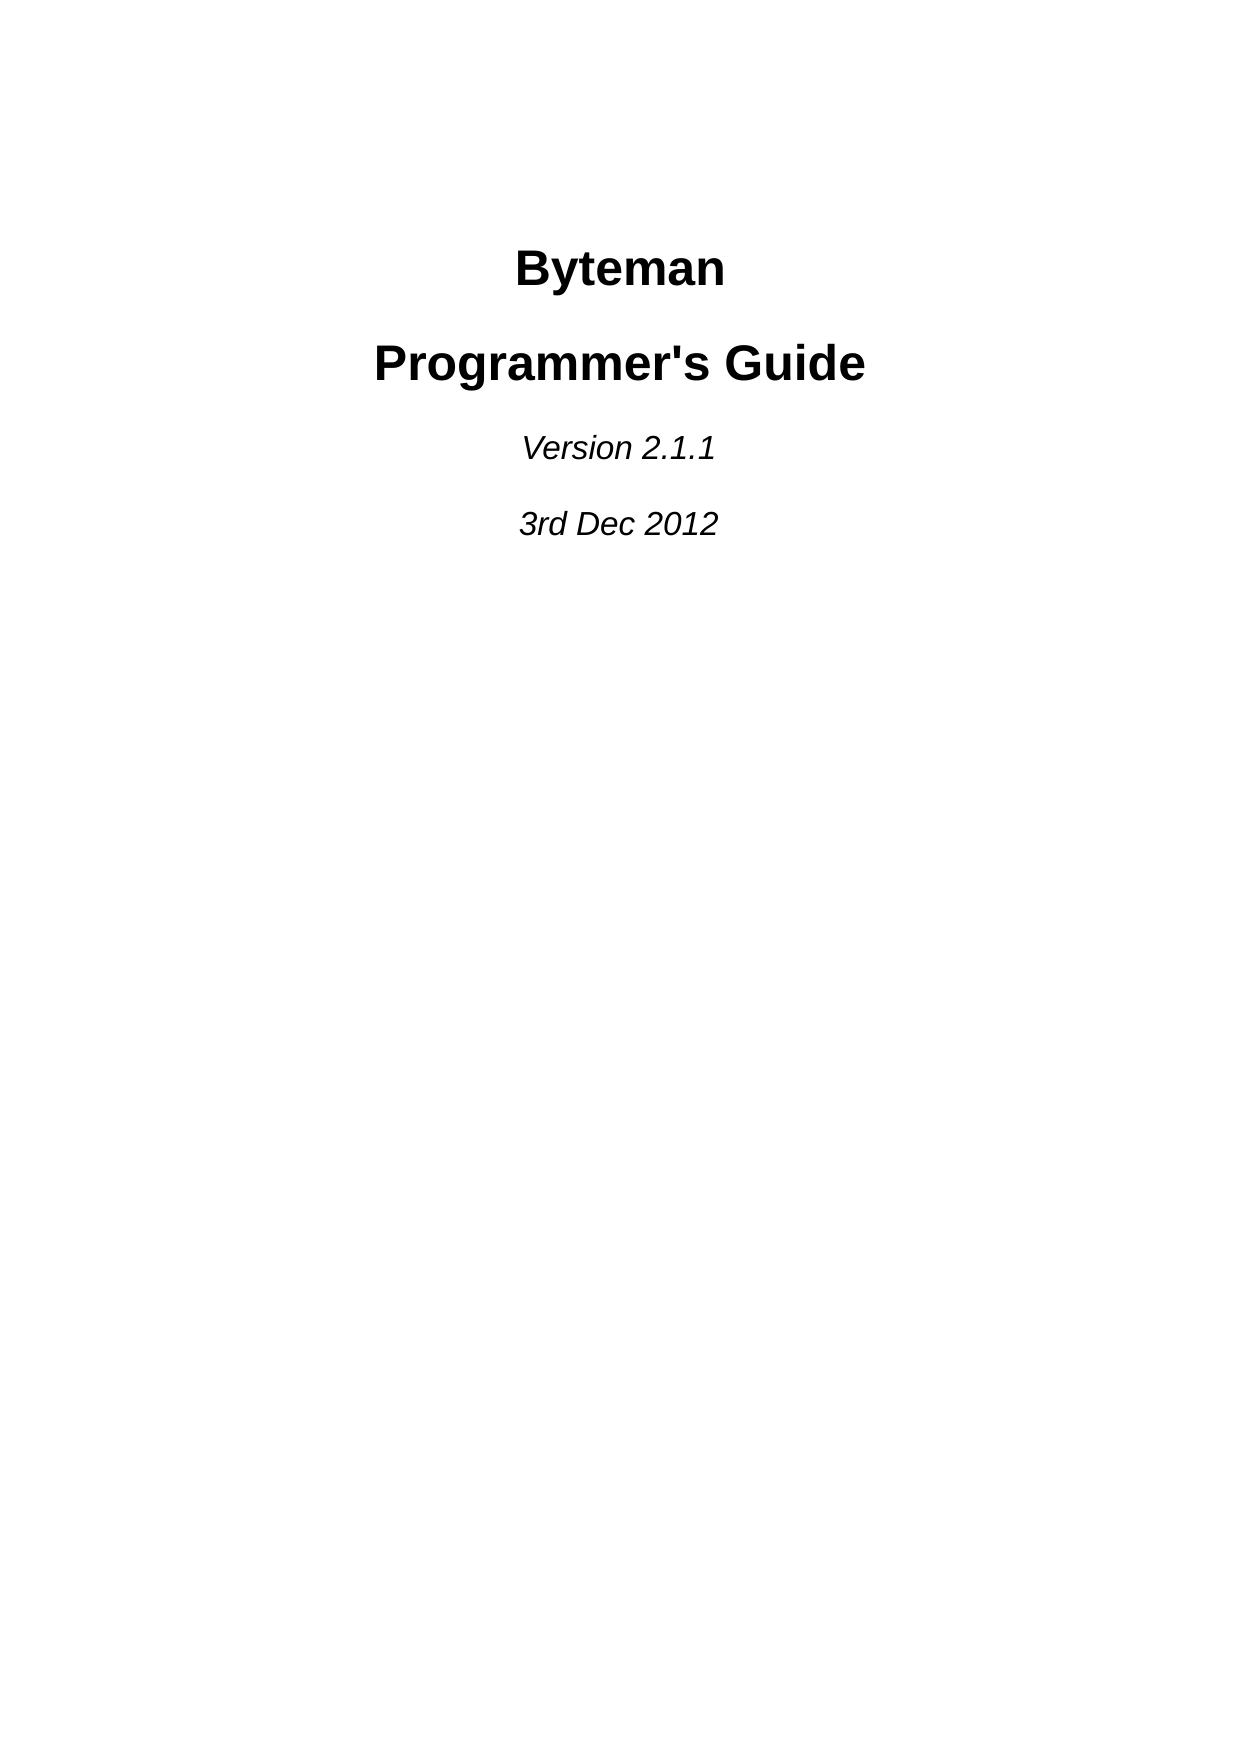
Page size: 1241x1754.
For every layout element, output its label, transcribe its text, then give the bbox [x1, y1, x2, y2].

subtitle 3rd Dec 2012 [118, 504, 1122, 542]
subtitle Version 2.1.1 [118, 428, 1122, 467]
title Byteman [118, 238, 1122, 296]
title Programmer's Guide [118, 333, 1122, 391]
